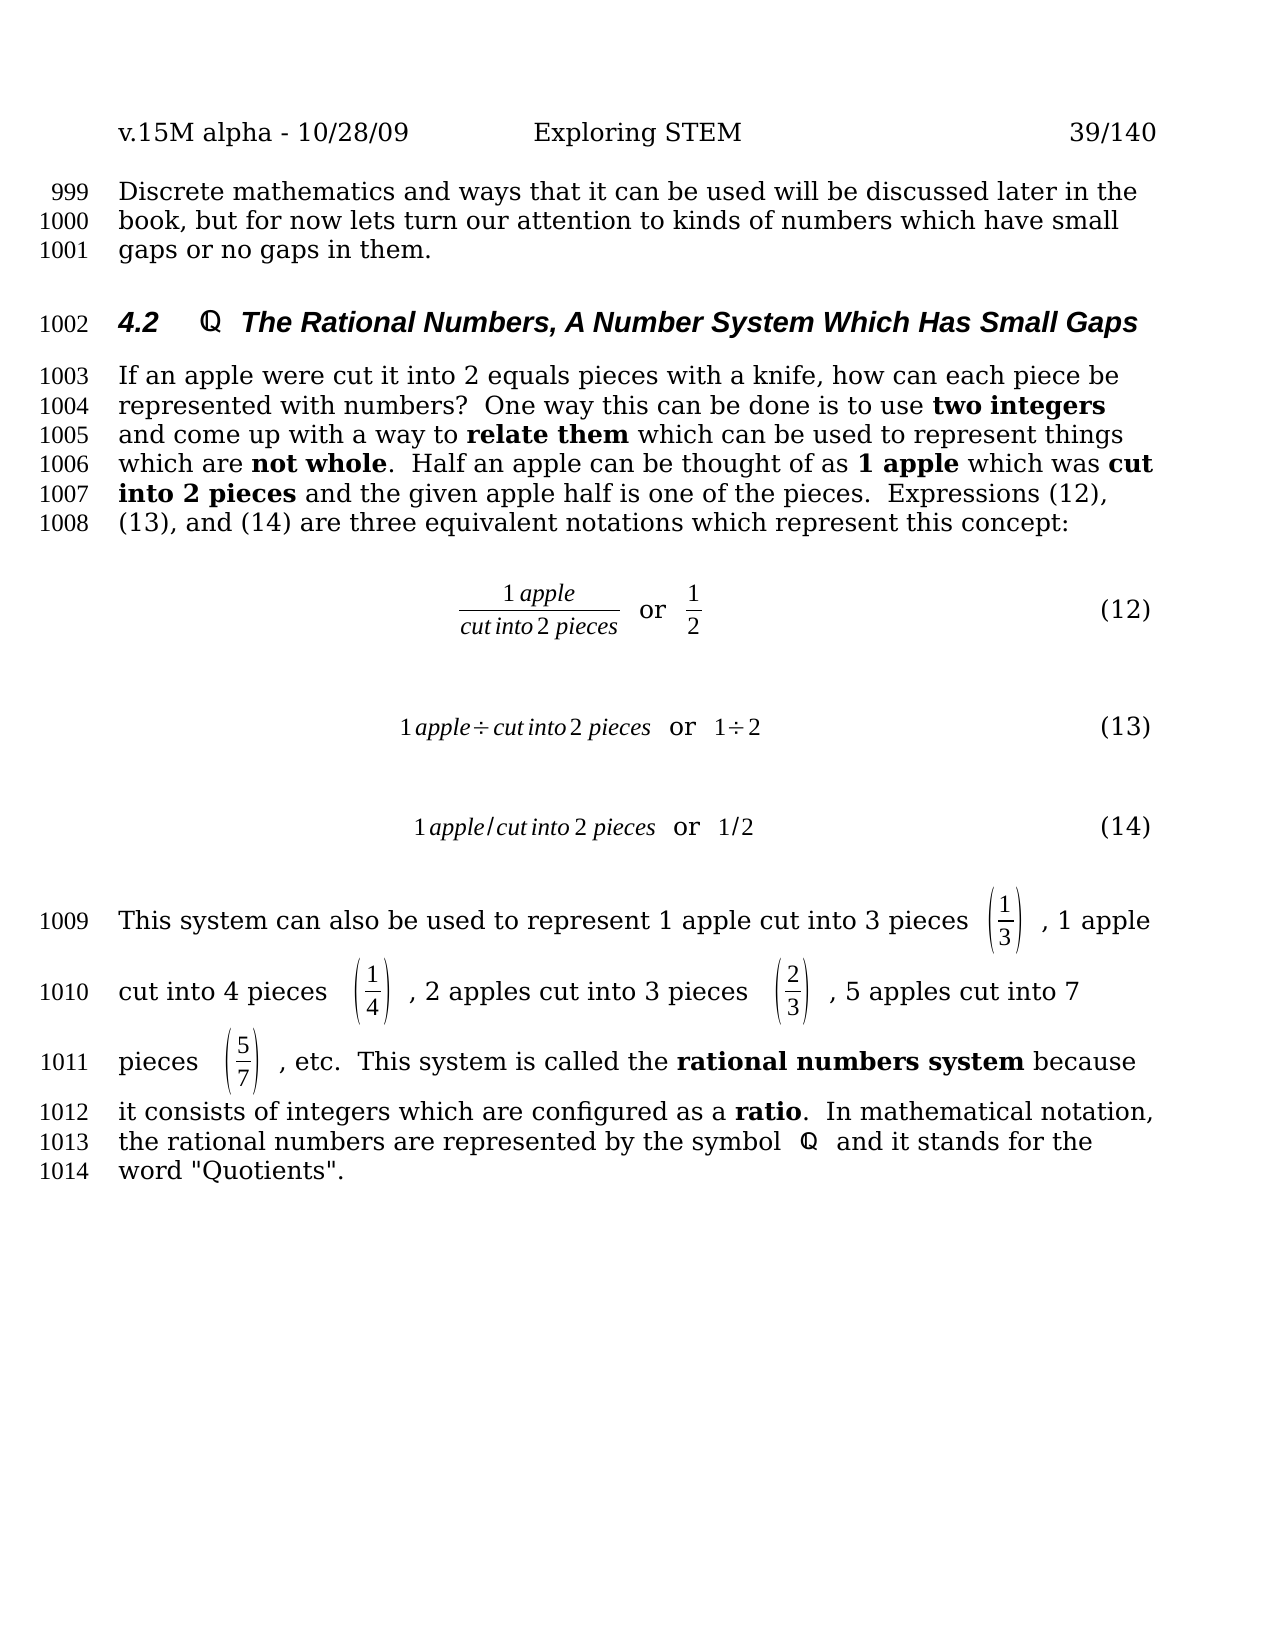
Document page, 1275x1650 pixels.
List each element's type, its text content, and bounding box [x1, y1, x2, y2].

table_header or [118, 806, 1041, 848]
table_header (13) [1041, 706, 1157, 748]
text If an apple were cut it into 2 equals pieces with a knife, how can each piece be represented with numbers? One way this can be done is to use two integers and come up with a way to relate them which can be used to represent things which are not whole. Half an apple can be thought of as 1 apple which was cut into 2 pieces and the given apple half is one of the pieces. Expressions (12), (13), and (14) are three equivalent notations which represent this concept: [118, 361, 1157, 537]
subtitle The Rational Numbers, A Number System Which Has Small Gaps [118, 303, 1157, 341]
text Discrete mathematics and ways that it can be used will be discussed later in the book, but for now lets turn our attention to kinds of numbers which have small gaps or no gaps in them. [118, 177, 1157, 264]
table_header or [118, 573, 1041, 648]
table_header (14) [1041, 806, 1157, 848]
table_header (12) [1041, 573, 1157, 648]
text This system can also be used to represent 1 apple cut into 3 pieces, 1 apple cut into 4 pieces , 2 apples cut into 3 pieces , 5 apples cut into 7 pieces , etc. This system is called the rational numbers system because it consists of integers which are configured as a ratio. In mathematical notation, the rational numbers are represented by the symboland it stands for the word "Quotients". [118, 886, 1157, 1185]
table_header or [118, 706, 1041, 748]
